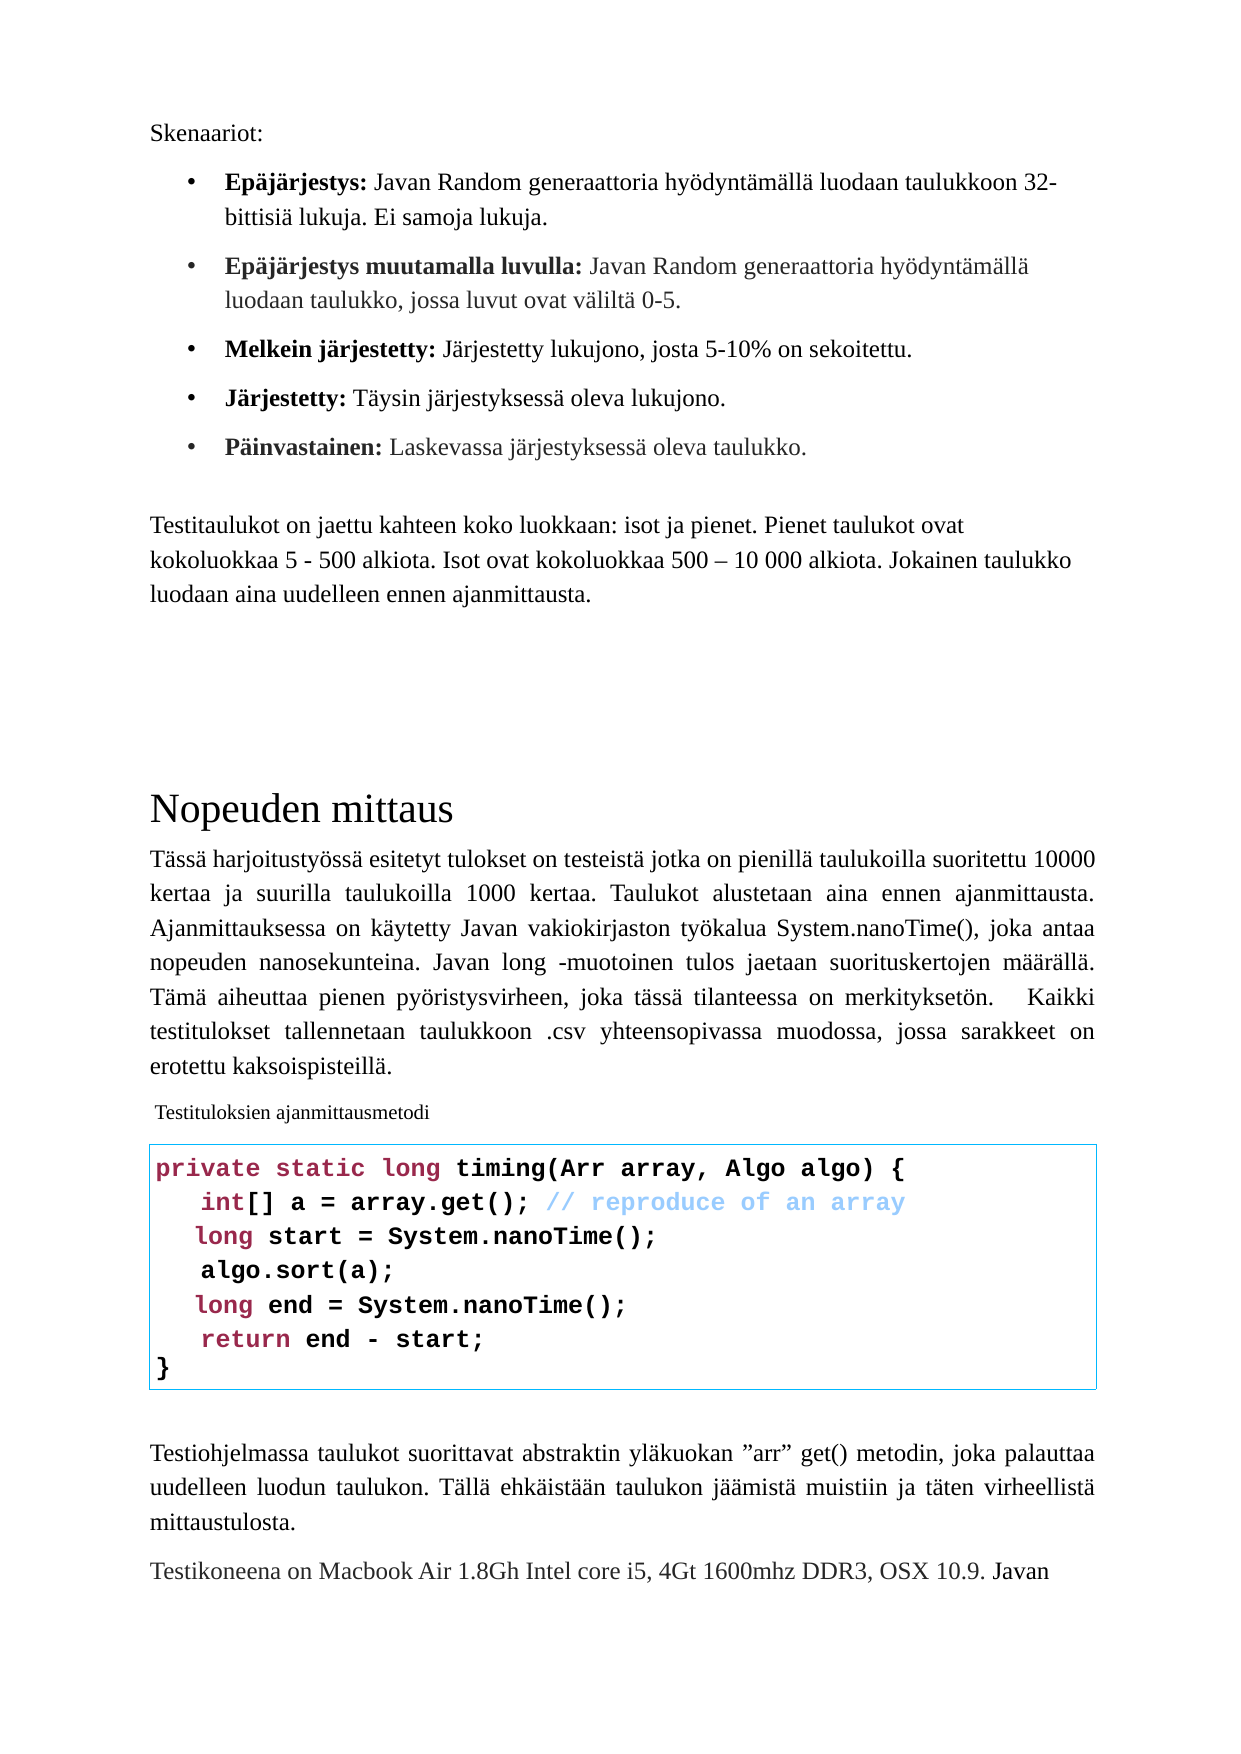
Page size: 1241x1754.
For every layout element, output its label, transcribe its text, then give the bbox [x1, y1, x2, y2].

text Skenaariot: [149, 118, 1096, 147]
text Testitaulukot on jaettu kahteen koko luokkaan: isot ja pienet. Pienet taulukot ovat kokoluokkaa 5 - 500 alkiota. Isot ovat kokoluokkaa 500 – 10 000 alkiota. Jokainen taulukko luodaan aina uudelleen ennen ajanmittausta. [149, 510, 1096, 608]
subtitle Nopeuden mittaus [149, 784, 1096, 832]
list Järjestetty: Täysin järjestyksessä oleva lukujono. [187, 383, 1096, 412]
text Testituloksien ajanmittausmetodi [149, 1100, 1096, 1124]
list Epäjärjestys muutamalla luvulla: Javan Random generaattoria hyödyntämällä luodaan taulukko, jossa luvut ovat väliltä 0-5. [187, 251, 1096, 314]
list Melkein järjestetty: Järjestetty lukujono, josta 5-10% on sekoitettu. [187, 334, 1096, 363]
list Päinvastainen: Laskevassa järjestyksessä oleva taulukko. [187, 432, 1096, 461]
list Epäjärjestys: Javan Random generaattoria hyödyntämällä luodaan taulukkoon 32-bittisiä lukuja. Ei samoja lukuja. [187, 167, 1096, 230]
table_header private static long timing(Arr array, Algo algo) { int[] a = array.get(); // reproduce of an array long start = System.nanoTime(); algo.sort(a); long end = System.nanoTime(); return end - start; } [150, 1145, 1096, 1389]
text Testikoneena on Macbook Air 1.8Gh Intel core i5, 4Gt 1600mhz DDR3, OSX 10.9. Javan [149, 1556, 1096, 1584]
text Testiohjelmassa taulukot suorittavat abstraktin yläkuokan ”arr” get() metodin, joka palauttaa uudelleen luodun taulukon. Tällä ehkäistään taulukon jäämistä muistiin ja täten virheellistä mittaustulosta. [149, 1438, 1096, 1535]
text Tässä harjoitustyössä esitetyt tulokset on testeistä jotka on pienillä taulukoilla suoritettu 10000 kertaa ja suurilla taulukoilla 1000 kertaa. Taulukot alustetaan aina ennen ajanmittausta. Ajanmittauksessa on käytetty Javan vakiokirjaston työkalua System.nanoTime(), joka antaa nopeuden nanosekunteina. Javan long -muotoinen tulos jaetaan suorituskertojen määrällä. Tämä aiheuttaa pienen pyöristysvirheen, joka tässä tilanteessa on merkityksetön. Kaikki testitulokset tallennetaan taulukkoon .csv yhteensopivassa muodossa, jossa sarakkeet on erotettu kaksoispisteillä. [149, 844, 1096, 1080]
